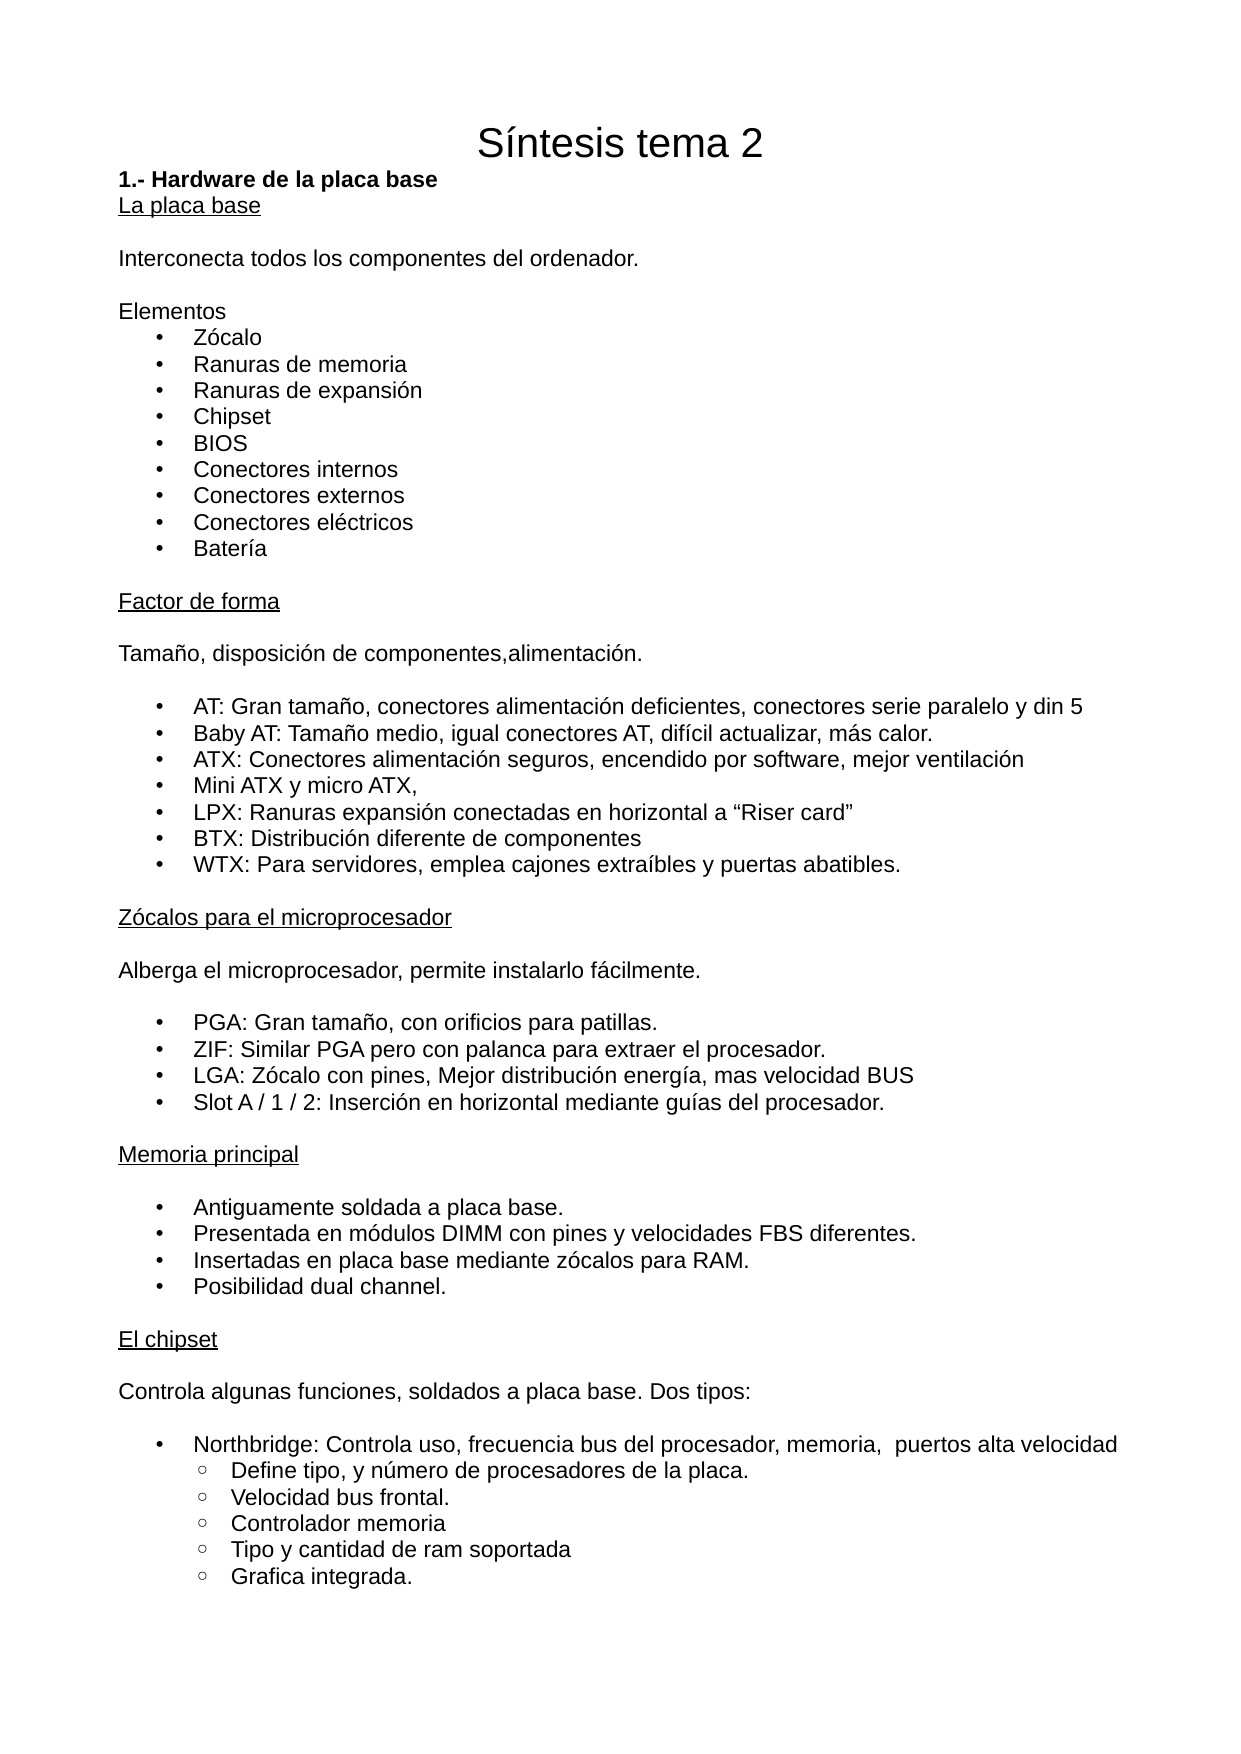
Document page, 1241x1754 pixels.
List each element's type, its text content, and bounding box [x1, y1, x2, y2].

text Controla algunas funciones, soldados a placa base. Dos tipos: [118, 1378, 1122, 1405]
text Elementos [118, 298, 1122, 324]
list LPX: Ranuras expansión conectadas en horizontal a “Riser card” [156, 798, 1122, 825]
text Factor de forma [118, 588, 1122, 614]
list Ranuras de expansión [156, 377, 1122, 403]
list Mini ATX y micro ATX, [156, 772, 1122, 798]
text Alberga el microprocesador, permite instalarlo fácilmente. [118, 957, 1122, 983]
list Batería [156, 535, 1122, 561]
text Tamaño, disposición de componentes,alimentación. [118, 640, 1122, 667]
list PGA: Gran tamaño, con orificios para patillas. [156, 1009, 1122, 1036]
list Grafica integrada. [193, 1563, 1122, 1589]
list Posibilidad dual channel. [156, 1273, 1122, 1299]
list Chipset [156, 403, 1122, 429]
text El chipset [118, 1326, 1122, 1352]
text Memoria principal [118, 1141, 1122, 1167]
list Conectores internos [156, 456, 1122, 482]
list Zócalo [156, 324, 1122, 351]
list BTX: Distribución diferente de componentes [156, 825, 1122, 851]
text La placa base [118, 192, 1122, 219]
list Velocidad bus frontal. [193, 1484, 1122, 1510]
list Northbridge: Controla uso, frecuencia bus del procesador, memoria, puertos alta velocidad [156, 1431, 1122, 1457]
list Ranuras de memoria [156, 351, 1122, 377]
text 1.- Hardware de la placa base [118, 166, 1122, 192]
text Síntesis tema 2 [118, 118, 1122, 166]
text Interconecta todos los componentes del ordenador. [118, 245, 1122, 271]
list ZIF: Similar PGA pero con palanca para extraer el procesador. [156, 1036, 1122, 1062]
list ATX: Conectores alimentación seguros, encendido por software, mejor ventilación [156, 746, 1122, 772]
list BIOS [156, 429, 1122, 456]
list Insertadas en placa base mediante zócalos para RAM. [156, 1247, 1122, 1273]
list Conectores eléctricos [156, 509, 1122, 535]
list Slot A / 1 / 2: Inserción en horizontal mediante guías del procesador. [156, 1088, 1122, 1115]
list Tipo y cantidad de ram soportada [193, 1536, 1122, 1563]
list WTX: Para servidores, emplea cajones extraíbles y puertas abatibles. [156, 851, 1122, 878]
list Conectores externos [156, 482, 1122, 509]
list Antiguamente soldada a placa base. [156, 1194, 1122, 1220]
list AT: Gran tamaño, conectores alimentación deficientes, conectores serie paralelo y din 5 [156, 693, 1122, 719]
text Zócalos para el microprocesador [118, 904, 1122, 930]
list Define tipo, y número de procesadores de la placa. [193, 1457, 1122, 1484]
list Controlador memoria [193, 1510, 1122, 1536]
list Presentada en módulos DIMM con pines y velocidades FBS diferentes. [156, 1220, 1122, 1247]
list Baby AT: Tamaño medio, igual conectores AT, difícil actualizar, más calor. [156, 719, 1122, 746]
list LGA: Zócalo con pines, Mejor distribución energía, mas velocidad BUS [156, 1062, 1122, 1088]
